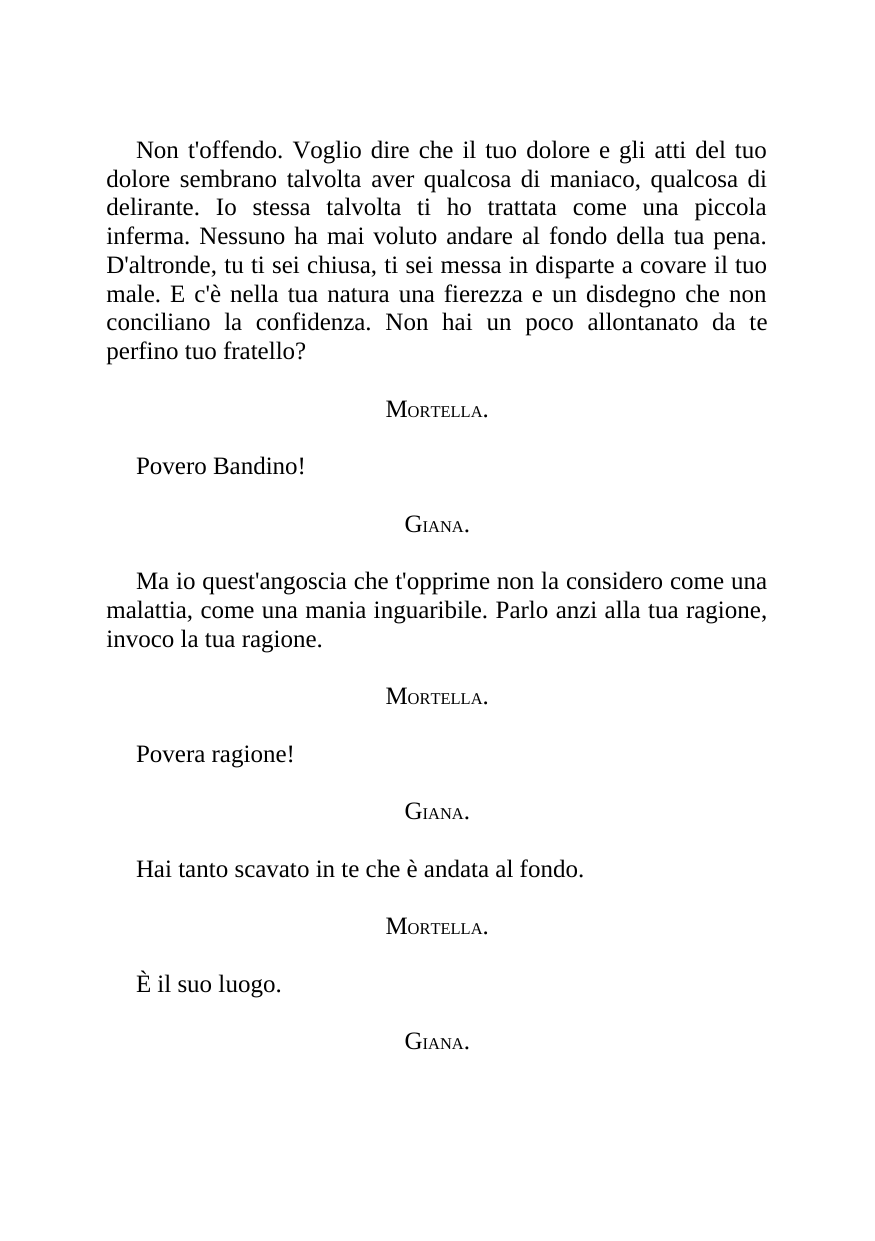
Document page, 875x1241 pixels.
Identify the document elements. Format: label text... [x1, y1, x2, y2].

text Giana. [106, 796, 768, 825]
text Ma io quest'angoscia che t'opprime non la considero come una malattia, come una mania inguaribile. Parlo anzi alla tua ragione, invoco la tua ragione. [106, 566, 768, 652]
text Mortella. [106, 911, 768, 940]
text Povero Bandino! [106, 451, 768, 480]
text È il suo luogo. [106, 969, 768, 997]
text Mortella. [106, 681, 768, 710]
text Hai tanto scavato in te che è andata al fondo. [106, 854, 768, 882]
text Giana. [106, 1026, 768, 1055]
text Povera ragione! [106, 739, 768, 767]
text Giana. [106, 509, 768, 537]
text Non t'offendo. Voglio dire che il tuo dolore e gli atti del tuo dolore sembrano talvolta aver qualcosa di maniaco, qualcosa di delirante. Io stessa talvolta ti ho trattata come una piccola inferma. Nessuno ha mai voluto andare al fondo della tua pena. D'altronde, tu ti sei chiusa, ti sei messa in disparte a covare il tuo male. E c'è nella tua natura una fierezza e un disdegno che non conciliano la confidenza. Non hai un poco allontanato da te perfino tuo fratello? [106, 135, 768, 365]
text Mortella. [106, 394, 768, 422]
